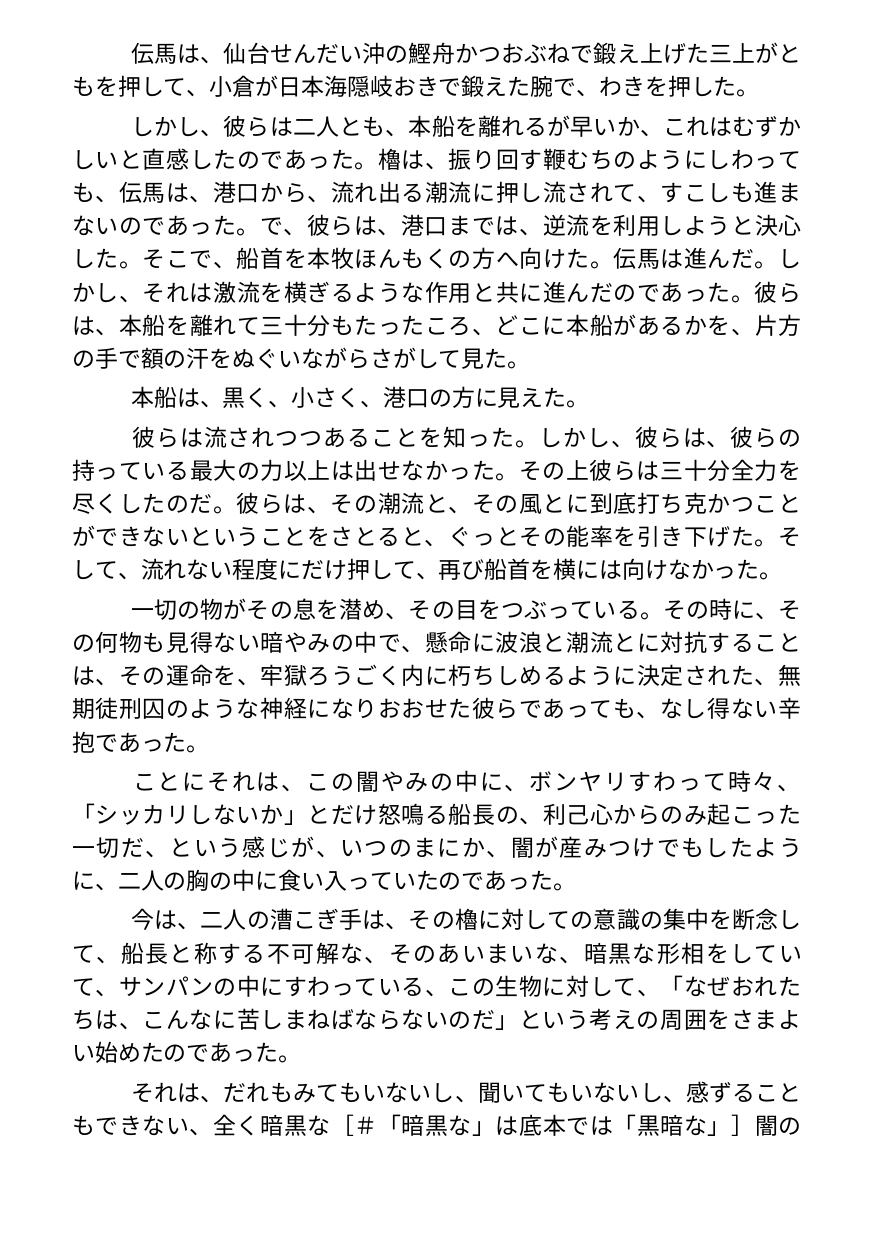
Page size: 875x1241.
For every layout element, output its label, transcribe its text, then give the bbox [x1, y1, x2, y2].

text 一切の物がその息を潜め、その目をつぶっている。その時に、その何物も見得ない暗やみの中で、懸命に波浪と潮流とに対抗することは、その運命を、牢獄ろうごく内に朽ちしめるように決定された、無期徒刑囚のような神経になりおおせた彼らであっても、なし得ない辛抱であった。 [72, 591, 802, 758]
text しかし、彼らは二人とも、本船を離れるが早いか、これはむずかしいと直感したのであった。櫓は、振り回す鞭むちのようにしわっても、伝馬は、港口から、流れ出る潮流に押し流されて、すこしも進まないのであった。で、彼らは、港口までは、逆流を利用しようと決心した。そこで、船首を本牧ほんもくの方へ向けた。伝馬は進んだ。しかし、それは激流を横ぎるような作用と共に進んだのであった。彼らは、本船を離れて三十分もたったころ、どこに本船があるかを、片方の手で額の汗をぬぐいながらさがして見た。 [72, 108, 802, 374]
text それは、だれもみてもいないし、聞いてもいないし、感ずることもできない、全く暗黒な［＃「暗黒な」は底本では「黒暗な」］闇の [72, 1074, 802, 1141]
text 伝馬は、仙台せんだい沖の鰹舟かつおぶねで鍛え上げた三上がともを押して、小倉が日本海隠岐おきで鍛えた腕で、わきを押した。 [72, 36, 802, 102]
text 本船は、黒く、小さく、港口の方に見えた。 [72, 380, 802, 413]
text 今は、二人の漕こぎ手は、その櫓に対しての意識の集中を断念して、船長と称する不可解な、そのあいまいな、暗黒な形相をしていて、サンパンの中にすわっている、この生物に対して、「なぜおれたちは、こんなに苦しまねばならないのだ」という考えの周囲をさまよい始めたのであった。 [72, 902, 802, 1068]
text 彼らは流されつつあることを知った。しかし、彼らは、彼らの持っている最大の力以上は出せなかった。その上彼らは三十分全力を尽くしたのだ。彼らは、その潮流と、その風とに到底打ち克かつことができないということをさとると、ぐっとその能率を引き下げた。そして、流れない程度にだけ押して、再び船首を横には向けなかった。 [72, 419, 802, 586]
text ことにそれは、この闇やみの中に、ボンヤリすわって時々、「シッカリしないか」とだけ怒鳴る船長の、利己心からのみ起こった一切だ、という感じが、いつのまにか、闇が産みつけでもしたように、二人の胸の中に食い入っていたのであった。 [72, 763, 802, 896]
